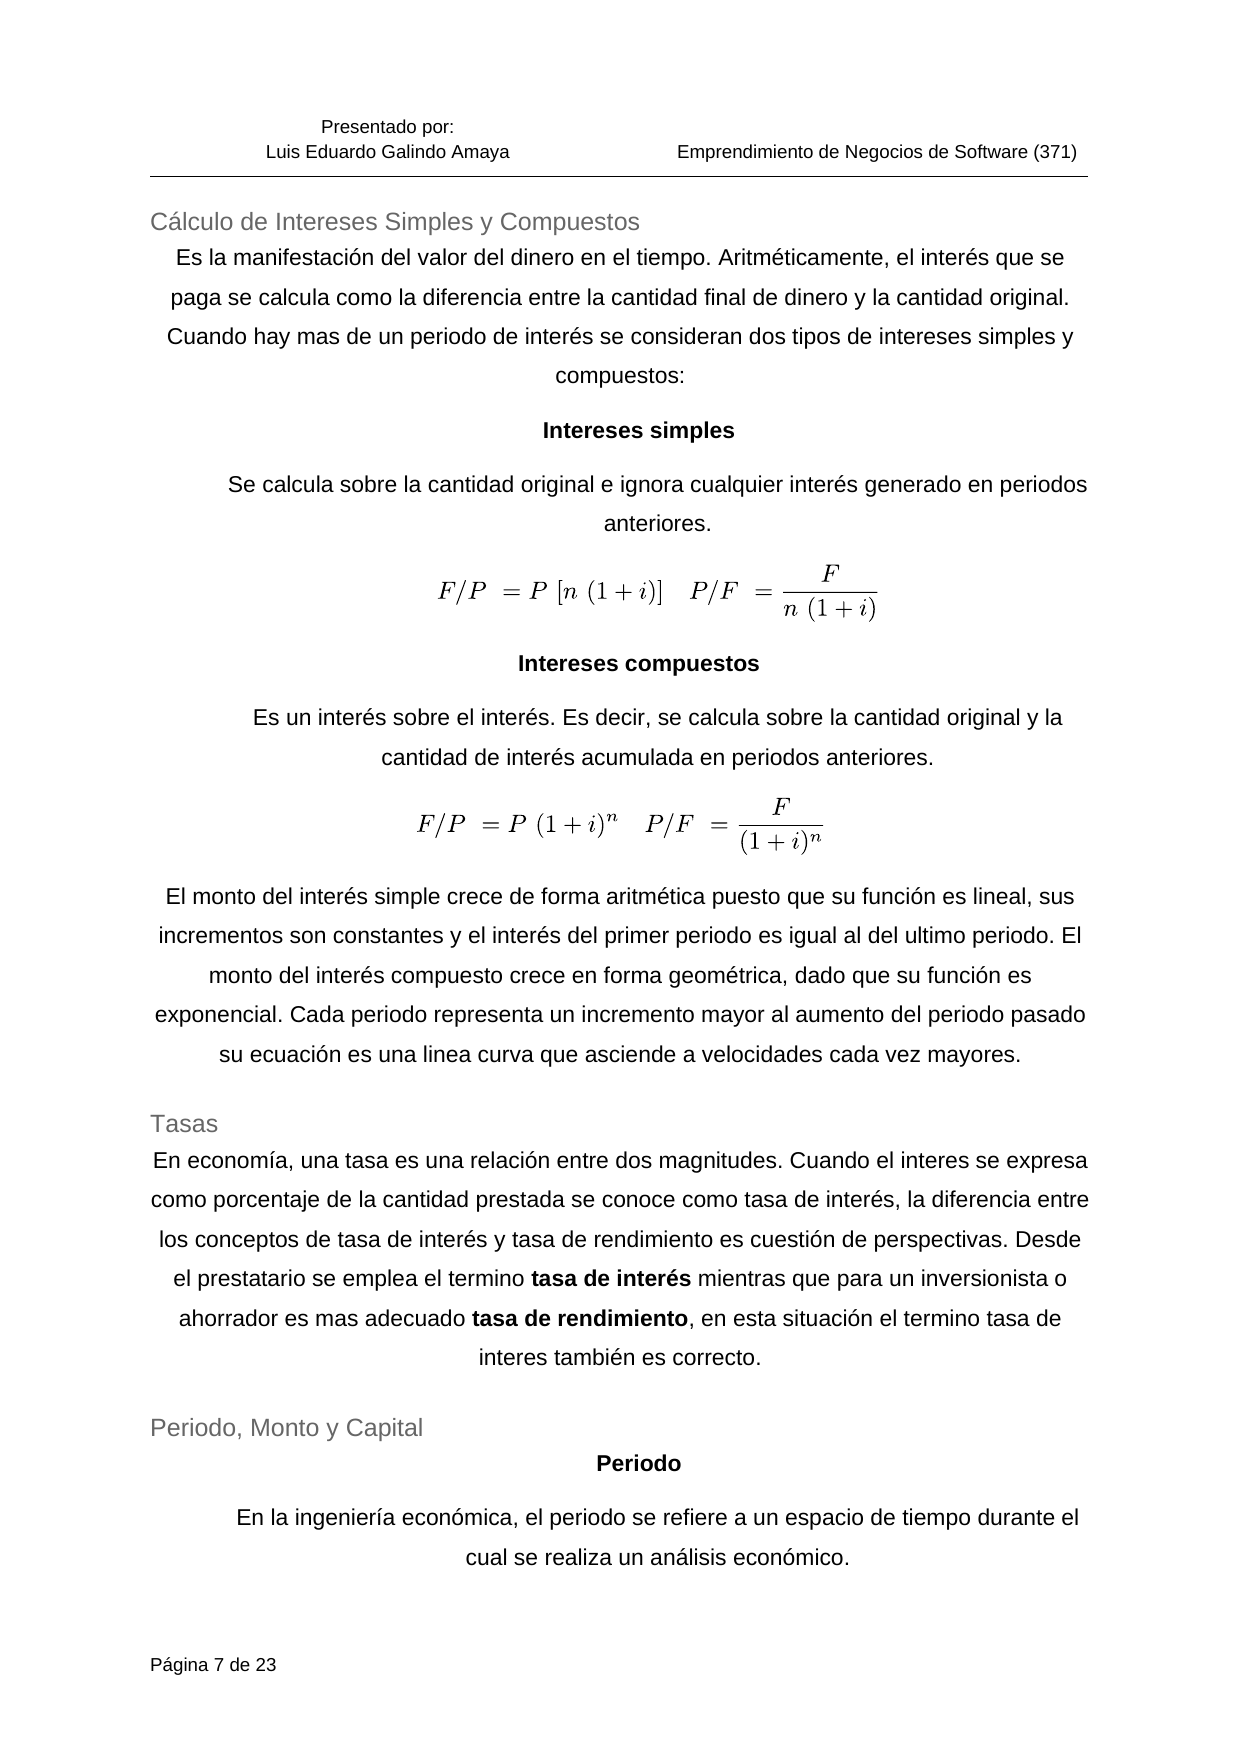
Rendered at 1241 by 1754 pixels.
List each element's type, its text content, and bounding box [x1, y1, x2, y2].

text El monto del interés simple crece de forma aritmética puesto que su función es lineal, sus incrementos son constantes y el interés del primer periodo es igual al del ultimo periodo. El monto del interés compuesto crece en forma geométrica, dado que su función es exponencial. Cada periodo representa un incremento mayor al aumento del periodo pasado su ecuación es una linea curva que asciende a velocidades cada vez mayores. [150, 883, 1090, 1067]
text Es la manifestación del valor del dinero en el tiempo. Aritméticamente, el interés que se paga se calcula como la diferencia entre la cantidad final de dinero y la cantidad original. Cuando hay mas de un periodo de interés se consideran dos tipos de intereses simples y compuestos: [150, 244, 1090, 389]
list Se calcula sobre la cantidad original e ignora cualquier interés generado en periodos anteriores. [150, 471, 1090, 537]
list Intereses compuestos [150, 650, 1090, 676]
list Periodo [150, 1450, 1090, 1476]
subtitle Periodo, Monto y Capital [150, 1413, 1090, 1441]
list En la ingeniería económica, el periodo se refiere a un espacio de tiempo durante el cual se realiza un análisis económico. [150, 1504, 1090, 1570]
subtitle Cálculo de Intereses Simples y Compuestos [150, 207, 1090, 236]
subtitle Tasas [150, 1109, 1090, 1138]
list Intereses simples [150, 417, 1090, 443]
text En economía, una tasa es una relación entre dos magnitudes. Cuando el interes se expresa como porcentaje de la cantidad prestada se conoce como tasa de interés, la diferencia entre los conceptos de tasa de interés y tasa de rendimiento es cuestión de perspectivas. Desde el prestatario se emplea el termino tasa de interés mientras que para un inversionista o ahorrador es mas adecuado tasa de rendimiento, en esta situación el termino tasa de interes también es correcto. [150, 1147, 1090, 1370]
list Es un interés sobre el interés. Es decir, se calcula sobre la cantidad original y la cantidad de interés acumulada en periodos anteriores. [150, 704, 1090, 770]
